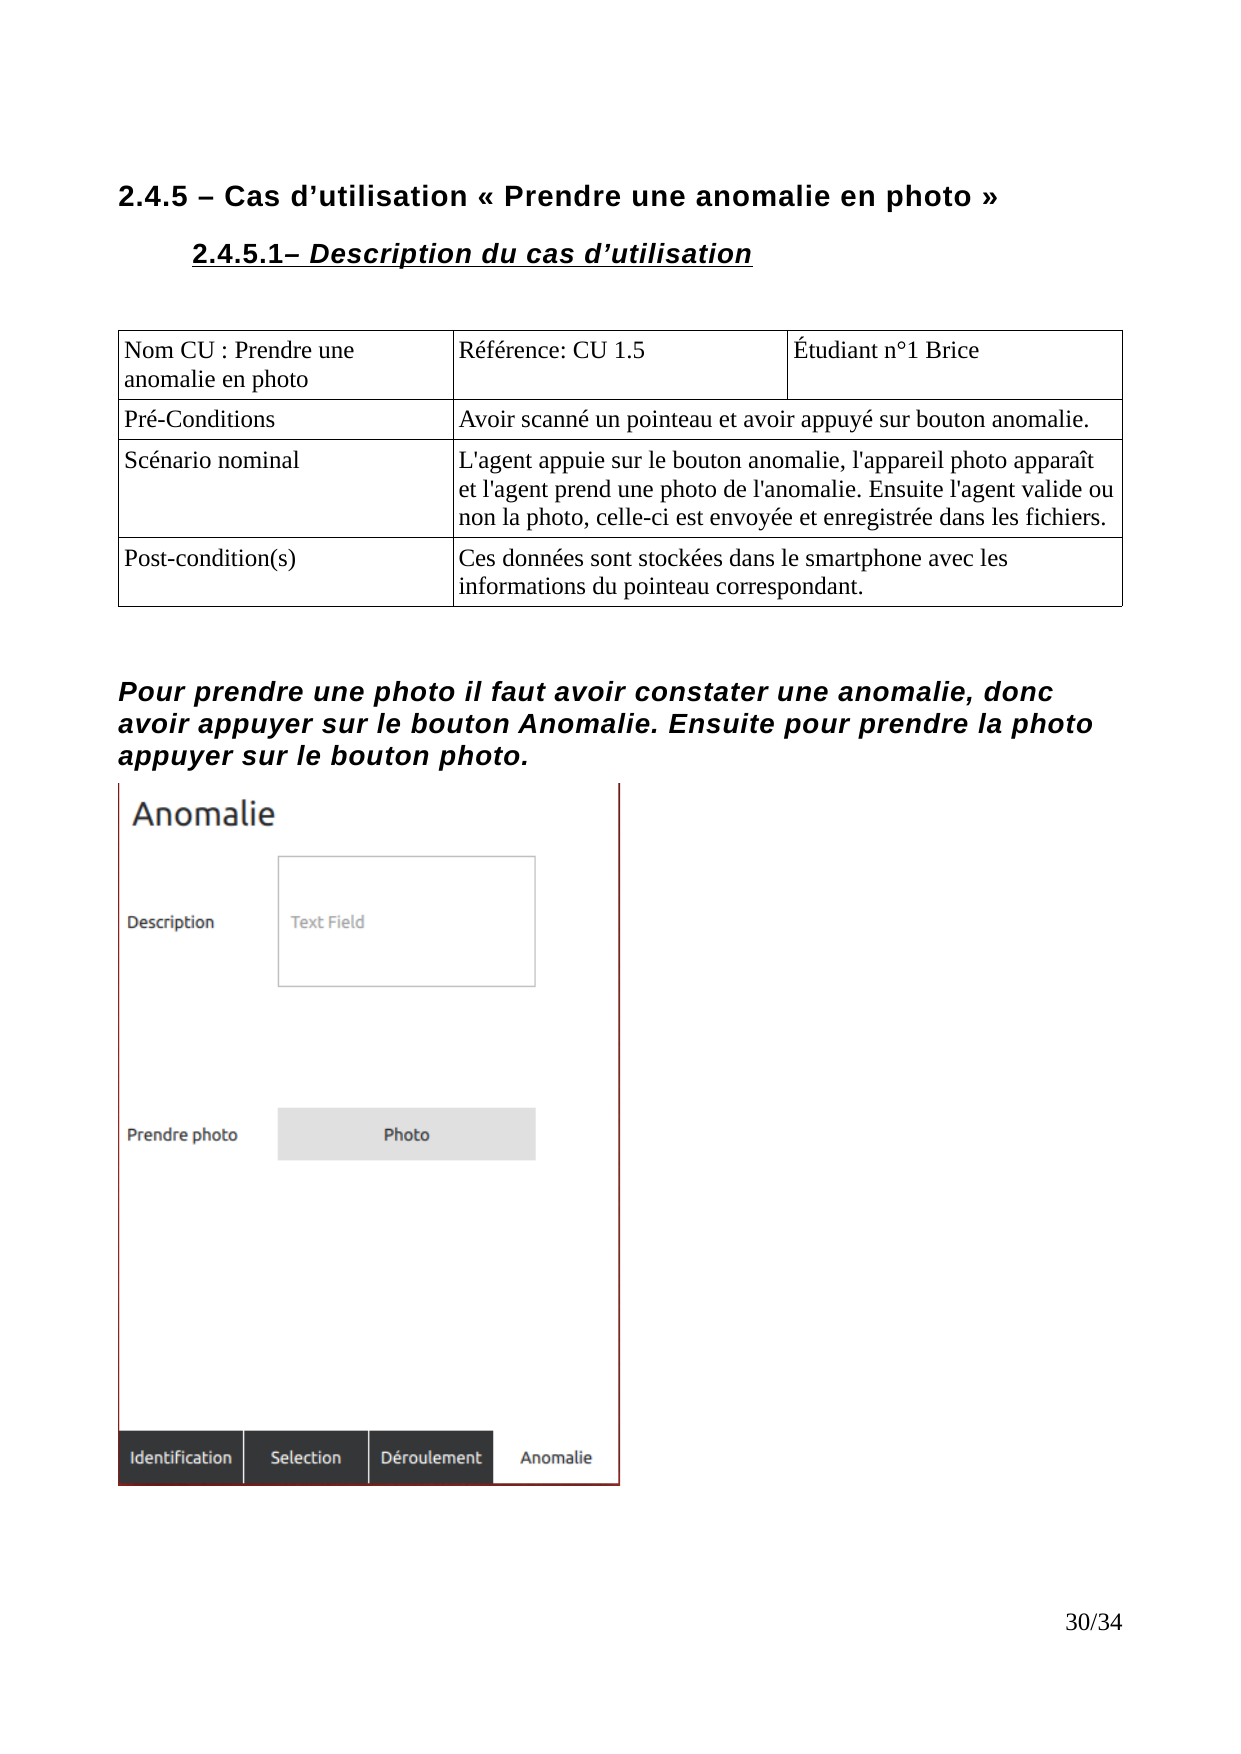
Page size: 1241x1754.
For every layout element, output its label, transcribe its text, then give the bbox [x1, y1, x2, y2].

table_header Étudiant n°1 Brice [788, 331, 1122, 399]
subtitle Pour prendre une photo il faut avoir constater une anomalie, donc avoir appuyer sur le bouton Anomalie. Ensuite pour prendre la photo appuyer sur le bouton photo. [118, 675, 1122, 771]
table_cell Avoir scanné un pointeau et avoir appuyé sur bouton anomalie. [454, 400, 1122, 439]
picture [118, 783, 621, 1486]
subtitle 2.4.5 – Cas d’utilisation « Prendre une anomalie en photo » [118, 179, 1122, 213]
table_header Nom CU : Prendre une anomalie en photo [119, 331, 453, 399]
table_cell Ces données sont stockées dans le smartphone avec les informations du pointeau correspondant. [454, 538, 1122, 606]
table_cell Scénario nominal [119, 440, 453, 537]
table_cell Pré-Conditions [119, 400, 453, 439]
subtitle 2.4.5.1– Description du cas d’utilisation [118, 238, 1122, 269]
table_header Référence: CU 1.5 [454, 331, 787, 399]
table_cell L'agent appuie sur le bouton anomalie, l'appareil photo apparaît et l'agent prend une photo de l'anomalie. Ensuite l'agent valide ou non la photo, celle-ci est envoyée et enregistrée dans les fichiers. [454, 440, 1122, 537]
table_cell Post-condition(s) [119, 538, 453, 606]
